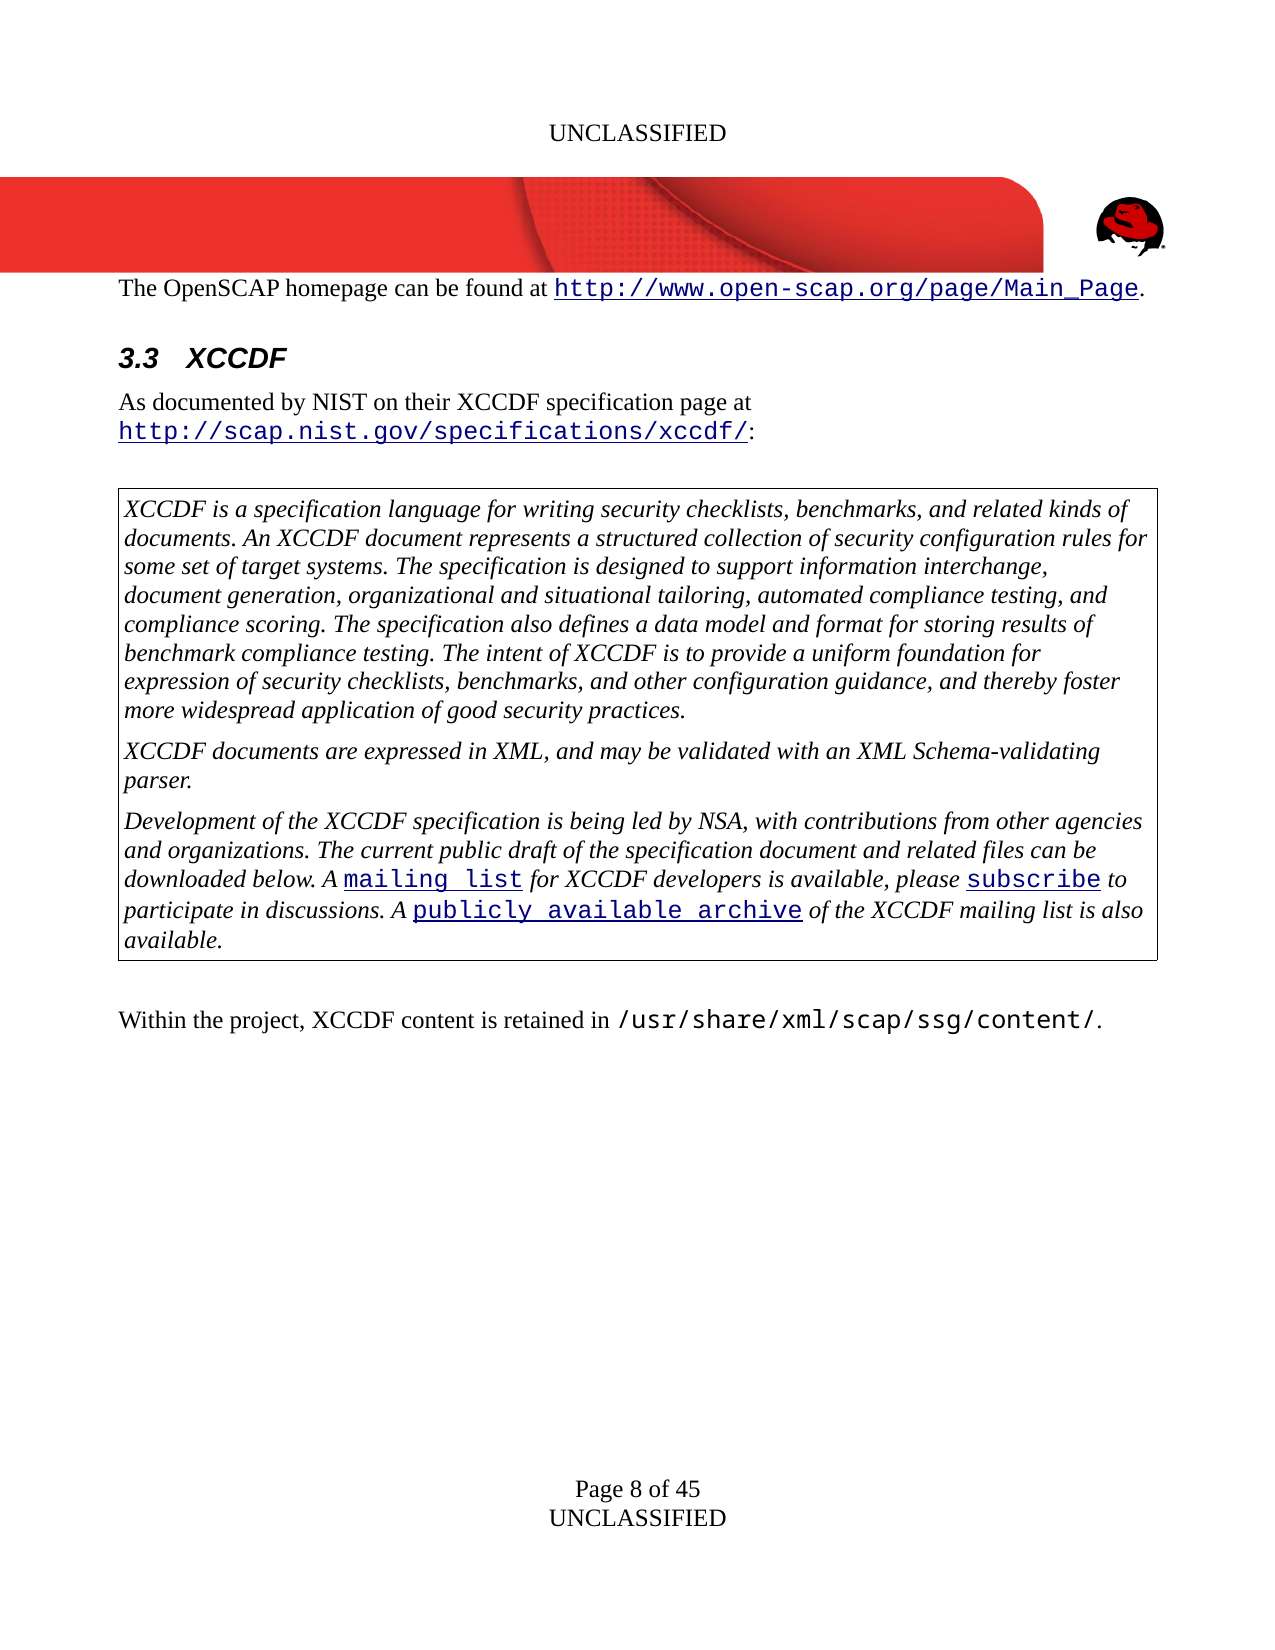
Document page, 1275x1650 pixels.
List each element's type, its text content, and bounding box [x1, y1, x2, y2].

table_header XCCDF is a specification language for writing security checklists, benchmarks, and related kinds of documents. An XCCDF document represents a structured collection of security configuration rules for some set of target systems. The specification is designed to support information interchange, document generation, organizational and situational tailoring, automated compliance testing, and compliance scoring. The specification also defines a data model and format for storing results of benchmark compliance testing. The intent of XCCDF is to provide a uniform foundation for expression of security checklists, benchmarks, and other configuration guidance, and thereby foster more widespread application of good security practices. XCCDF documents are expressed in XML, and may be validated with an XML Schema-validating parser. Development of the XCCDF specification is being led by NSA, with contributions from other agencies and organizations. The current public draft of the specification document and related files can be downloaded below. A mailing list for XCCDF developers is available, please subscribe to participate in discussions. A publicly available archive of the XCCDF mailing list is also available. [119, 489, 1157, 960]
text Within the project, XCCDF content is retained in /usr/share/xml/scap/ssg/content/. [118, 1001, 1157, 1036]
text As documented by NIST on their XCCDF specification page at http://scap.nist.gov/specifications/xccdf/: [118, 387, 1157, 476]
subtitle XCCDF [118, 341, 1157, 375]
picture [0, 177, 1170, 273]
text The OpenSCAP homepage can be found at http://www.open-scap.org/page/Main_Page. [118, 273, 1157, 304]
